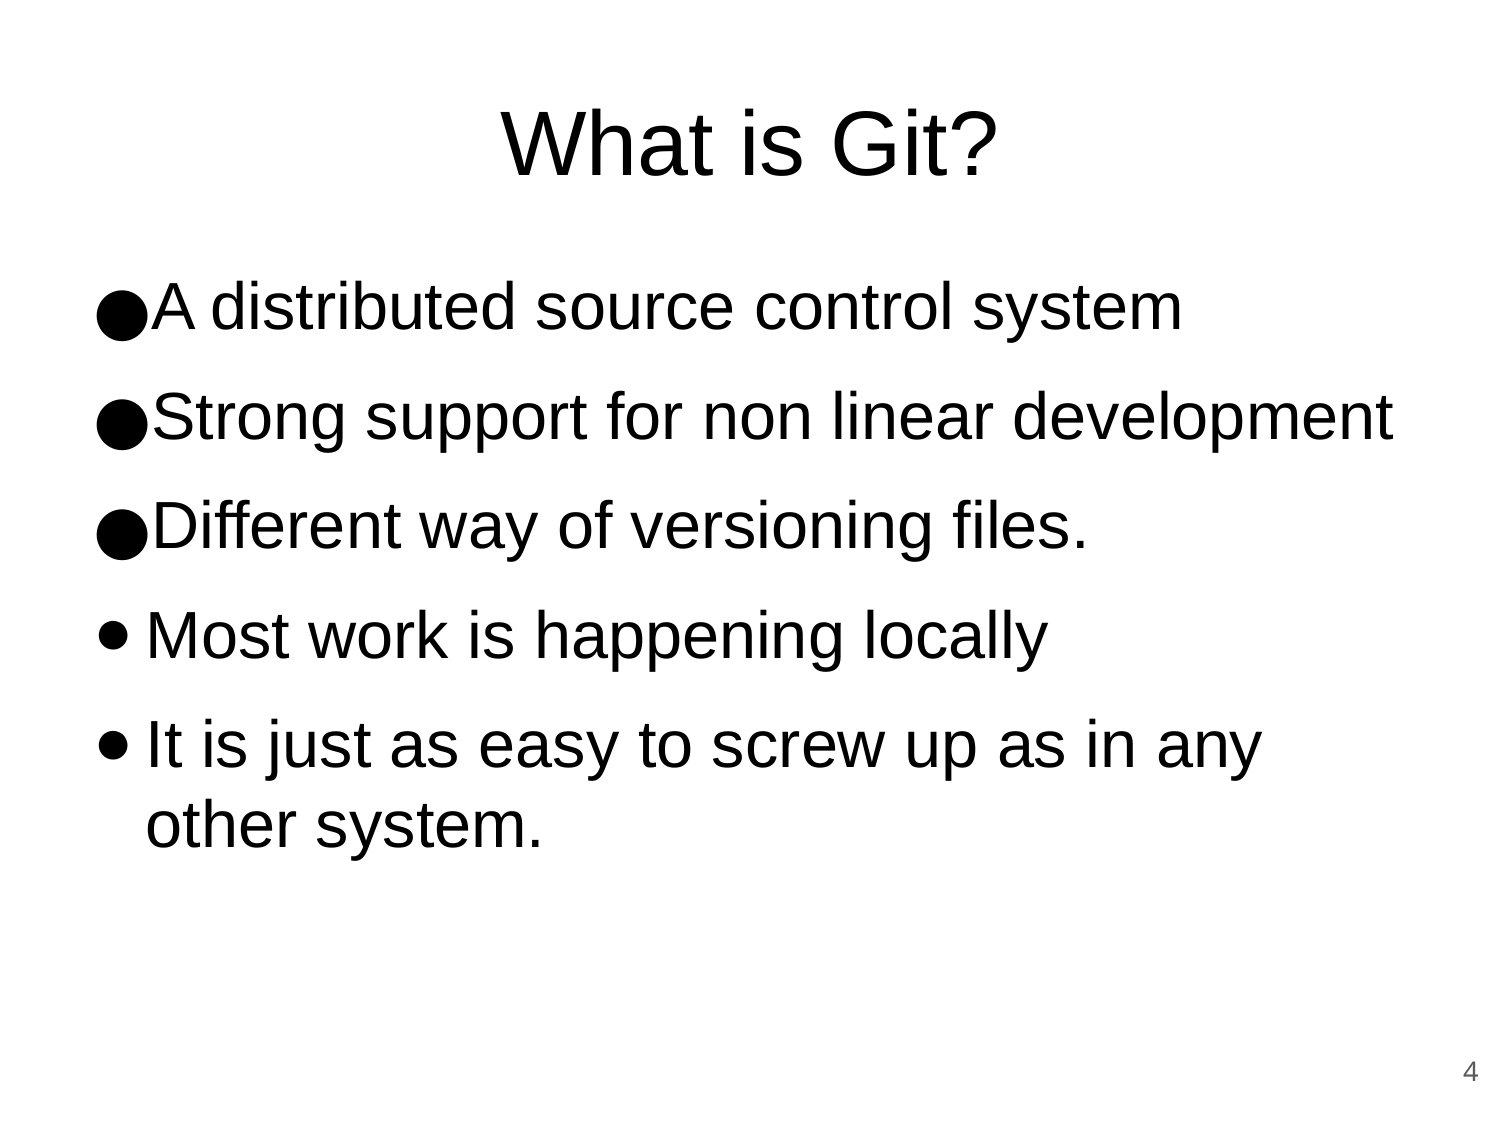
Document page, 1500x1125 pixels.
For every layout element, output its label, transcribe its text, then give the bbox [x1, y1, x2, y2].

slide_number [1403, 1038, 1494, 1125]
text_box A distributed source control system Strong support for non linear development Different way of versioning files. Most work is happening locally It is just as easy to screw up as in any other system. [74, 263, 1425, 916]
text_box What is Git? [74, 44, 1425, 233]
